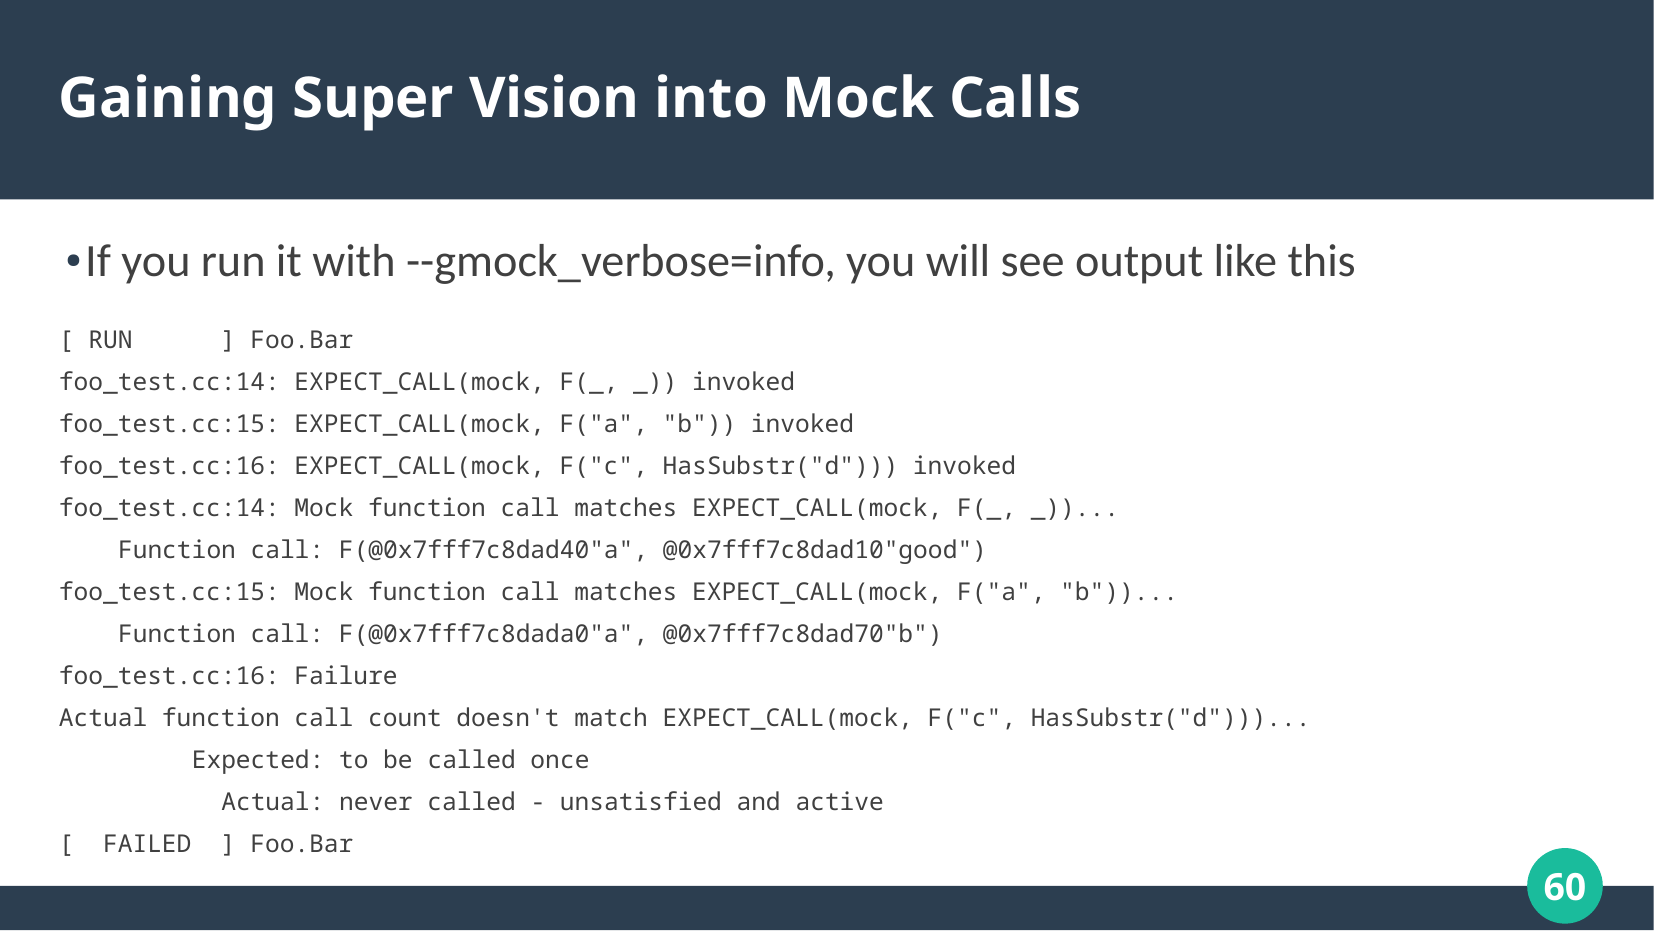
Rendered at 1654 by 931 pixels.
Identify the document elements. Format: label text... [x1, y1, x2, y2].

title Gaining Super Vision into Mock Calls [59, 37, 1595, 155]
list If you run it with --gmock_verbose=info, you will see output like this [ RUN ] Foo.Bar foo_test.cc:14: EXPECT_CALL(mock, F(_, _)) invoked foo_test.cc:15: EXPECT_CALL(mock, F("a", "b")) invoked foo_test.cc:16: EXPECT_CALL(mock, F("c", HasSubstr("d"))) invoked foo_test.cc:14: Mock function call matches EXPECT_CALL(mock, F(_, _))... Function call: F(@0x7fff7c8dad40"a", @0x7fff7c8dad10"good") foo_test.cc:15: Mock function call matches EXPECT_CALL(mock, F("a", "b"))... Function call: F(@0x7fff7c8dada0"a", @0x7fff7c8dad70"b") foo_test.cc:16: Failure Actual function call count doesn't match EXPECT_CALL(mock, F("c", HasSubstr("d")))... Expected: to be called once Actual: never called - unsatisfied and active [ FAILED ] Foo.Bar [59, 243, 1595, 864]
